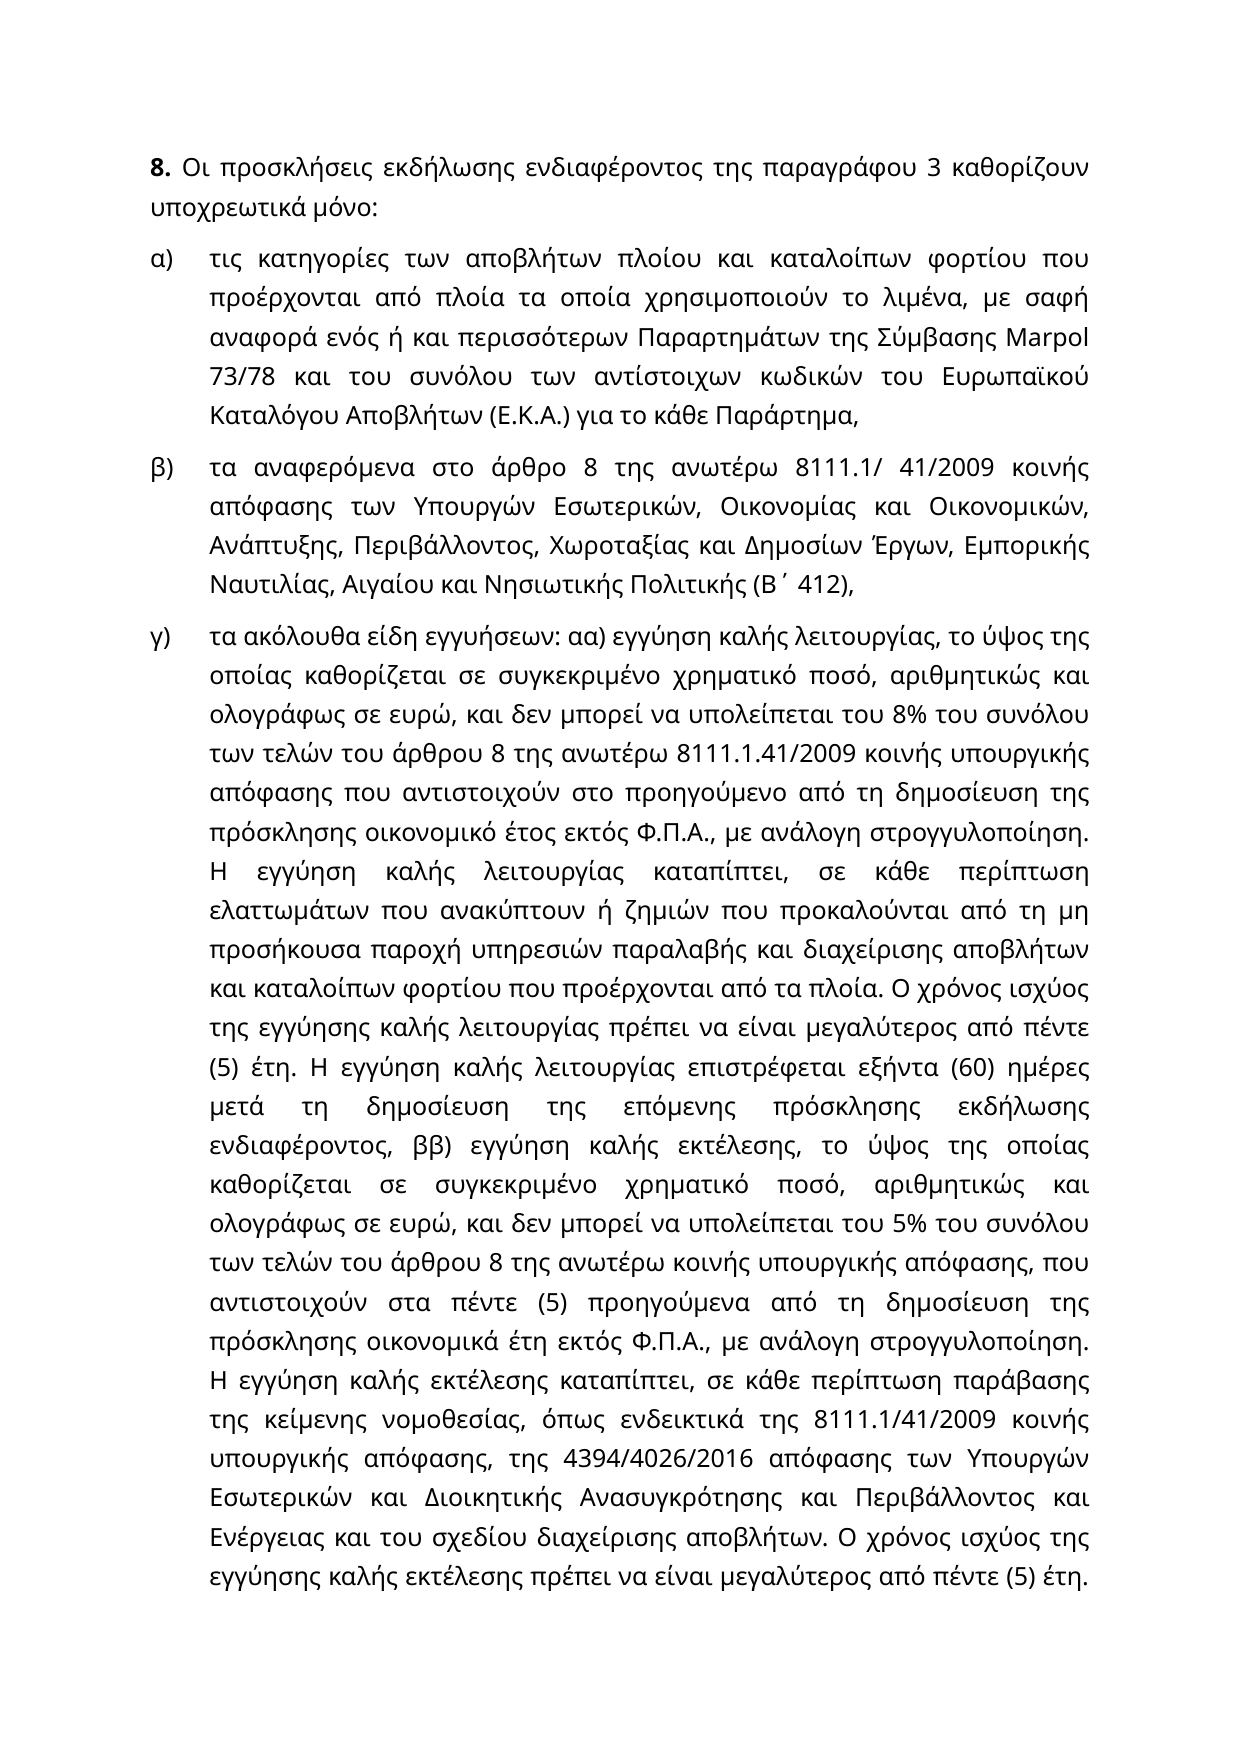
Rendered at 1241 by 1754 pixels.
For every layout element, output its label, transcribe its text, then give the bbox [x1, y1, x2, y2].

list α) τις κατηγορίες των αποβλήτων πλοίου και καταλοίπων φορτίου που προέρχονται από πλοία τα οποία χρησιμοποιούν το λιμένα, με σαφή αναφορά ενός ή και περισσότερων Παραρτημάτων της Σύμβασης Marpol 73/78 και του συνόλου των αντίστοιχων κωδικών του Ευρωπαϊκού Καταλόγου Αποβλήτων (Ε.Κ.Α.) για το κάθε Παράρτημα, [150, 241, 1090, 432]
list γ) τα ακόλουθα είδη εγγυήσεων: αα) εγγύηση καλής λειτουργίας, το ύψος της οποίας καθορίζεται σε συγκεκριμένο χρηματικό ποσό, αριθμητικώς και ολογράφως σε ευρώ, και δεν μπορεί να υπολείπεται του 8% του συνόλου των τελών του άρθρου 8 της ανωτέρω 8111.1.41/2009 κοινής υπουργικής απόφασης που αντιστοιχούν στο προηγούμενο από τη δημοσίευση της πρόσκλησης οικονομικό έτος εκτός Φ.Π.Α., με ανάλογη στρογγυλοποίηση. Η εγγύηση καλής λειτουργίας καταπίπτει, σε κάθε περίπτωση ελαττωμάτων που ανακύπτουν ή ζημιών που προκαλούνται από τη μη προσήκουσα παροχή υπηρεσιών παραλαβής και διαχείρισης αποβλήτων και καταλοίπων φορτίου που προέρχονται από τα πλοία. Ο χρόνος ισχύος της εγγύησης καλής λειτουργίας πρέπει να είναι μεγαλύτερος από πέντε (5) έτη. Η εγγύηση καλής λειτουργίας επιστρέφεται εξήντα (60) ημέρες μετά τη δημοσίευση της επόμενης πρόσκλησης εκδήλωσης ενδιαφέροντος, ββ) εγγύηση καλής εκτέλεσης, το ύψος της οποίας καθορίζεται σε συγκεκριμένο χρηματικό ποσό, αριθμητικώς και ολογράφως σε ευρώ, και δεν μπορεί να υπολείπεται του 5% του συνόλου των τελών του άρθρου 8 της ανωτέρω κοινής υπουργικής απόφασης, που αντιστοιχούν στα πέντε (5) προηγούμενα από τη δημοσίευση της πρόσκλησης οικονομικά έτη εκτός Φ.Π.Α., με ανάλογη στρογγυλοποίηση. Η εγγύηση καλής εκτέλεσης καταπίπτει, σε κάθε περίπτωση παράβασης της κείμενης νομοθεσίας, όπως ενδεικτικά της 8111.1/41/2009 κοινής υπουργικής απόφασης, της 4394/4026/2016 απόφασης των Υπουργών Εσωτερικών και Διοικητικής Ανασυγκρότησης και Περιβάλλοντος και Ενέργειας και του σχεδίου διαχείρισης αποβλήτων. Ο χρόνος ισχύος της εγγύησης καλής εκτέλεσης πρέπει να είναι μεγαλύτερος από πέντε (5) έτη. [150, 618, 1090, 1592]
text 8. Οι προσκλήσεις εκδήλωσης ενδιαφέροντος της παραγράφου 3 καθορίζουν υποχρεωτικά μόνο: [150, 150, 1090, 223]
list β) τα αναφερόμενα στο άρθρο 8 της ανωτέρω 8111.1/ 41/2009 κοινής απόφασης των Υπουργών Εσωτερικών, Οικονομίας και Οικονομικών, Ανάπτυξης, Περιβάλλοντος, Χωροταξίας και Δημοσίων Έργων, Εμπορικής Ναυτιλίας, Αιγαίου και Νησιωτικής Πολιτικής (Β΄ 412), [150, 449, 1090, 601]
